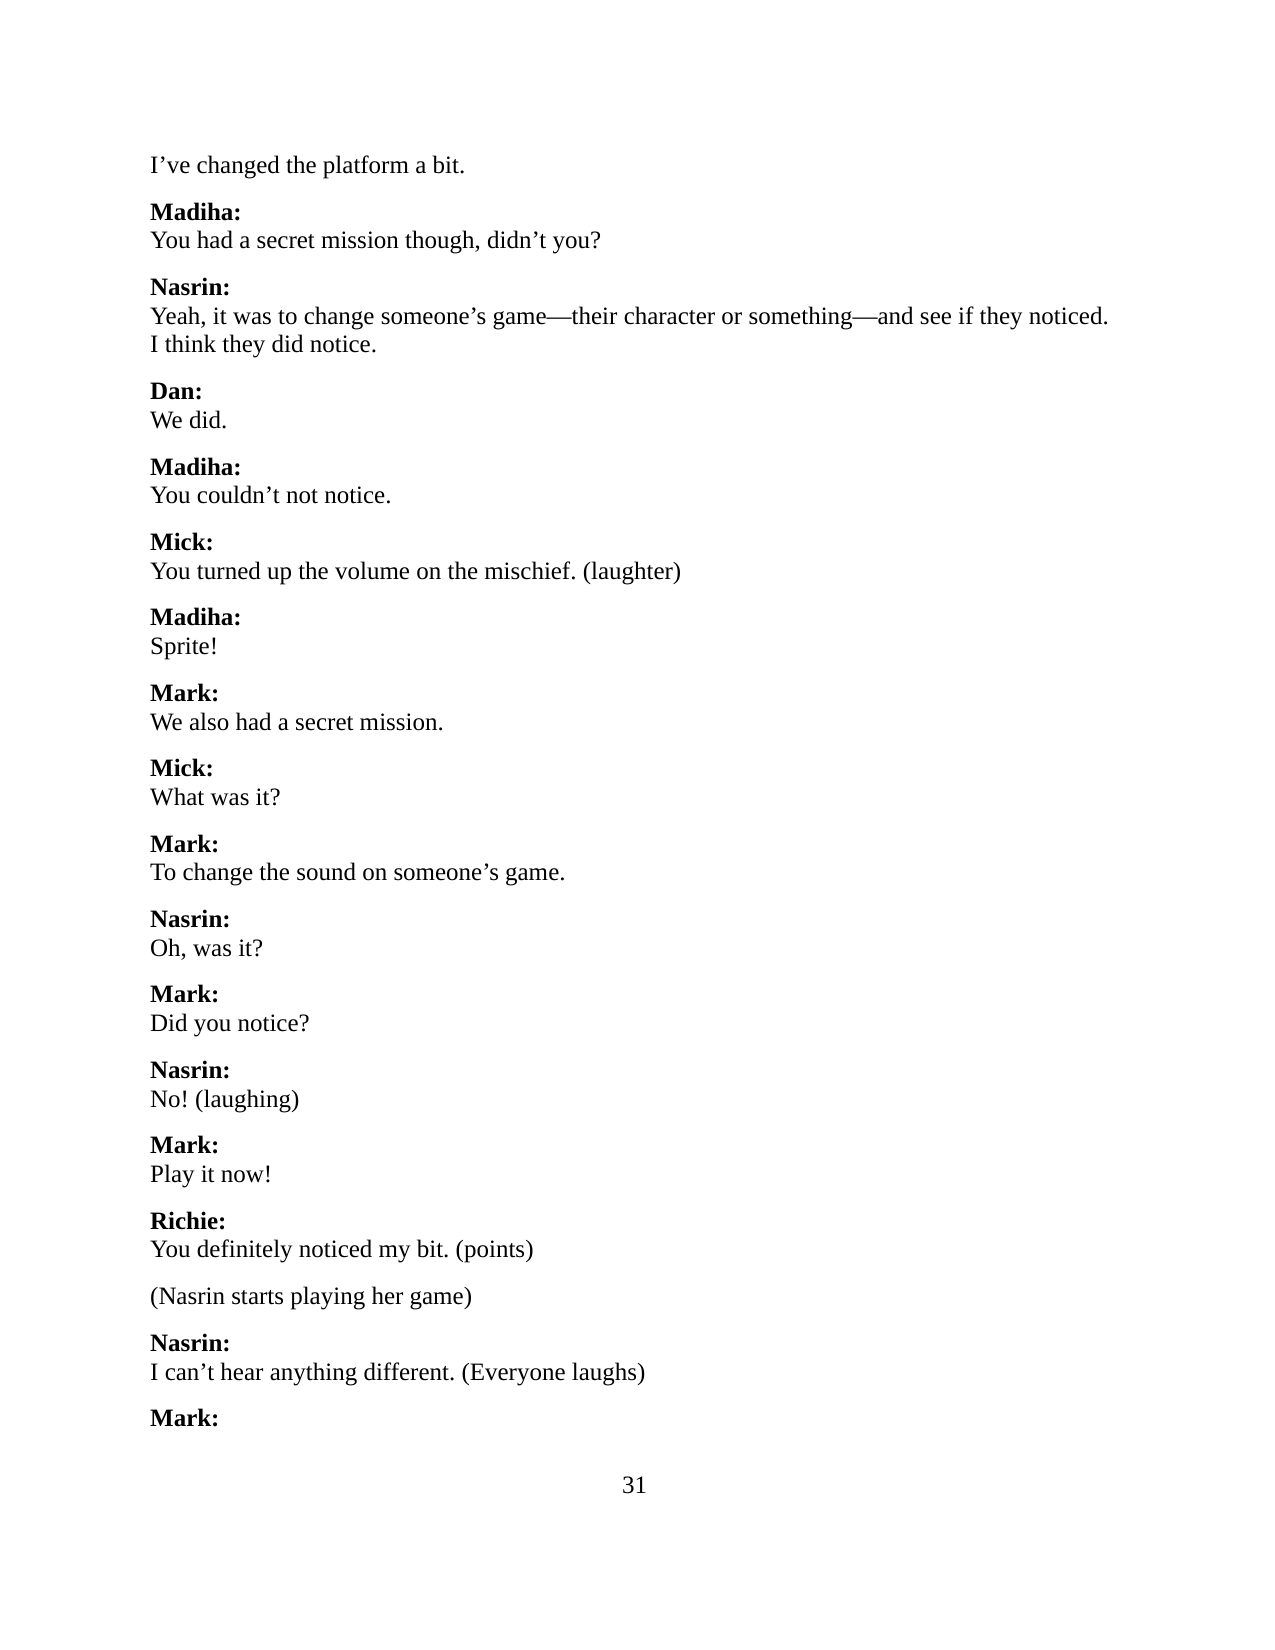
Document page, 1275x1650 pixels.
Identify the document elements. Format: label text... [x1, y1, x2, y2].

text Madiha: Sprite! [150, 602, 1125, 660]
text Nasrin: Yeah, it was to change someone’s game—their character or something—and see if they noticed. I think they did notice. [150, 272, 1125, 358]
text Mark: Did you notice? [150, 979, 1125, 1037]
text Mark: Play it now! [150, 1130, 1125, 1188]
text Mick: What was it? [150, 753, 1125, 811]
text Dan: We did. [150, 376, 1125, 434]
text Mark: [150, 1403, 1125, 1432]
text Richie: You definitely noticed my bit. (points) [150, 1206, 1125, 1263]
text Madiha: You had a secret mission though, didn’t you? [150, 197, 1125, 254]
text Nasrin: I can’t hear anything different. (Everyone laughs) [150, 1328, 1125, 1385]
text Mark: We also had a secret mission. [150, 678, 1125, 735]
text I’ve changed the platform a bit. [150, 150, 1125, 179]
text Nasrin: Oh, was it? [150, 904, 1125, 962]
text (Nasrin starts playing her game) [150, 1281, 1125, 1310]
text Mark: To change the sound on someone’s game. [150, 829, 1125, 886]
text Mick: You turned up the volume on the mischief. (laughter) [150, 527, 1125, 584]
text Madiha: You couldn’t not notice. [150, 452, 1125, 509]
text Nasrin: No! (laughing) [150, 1055, 1125, 1112]
